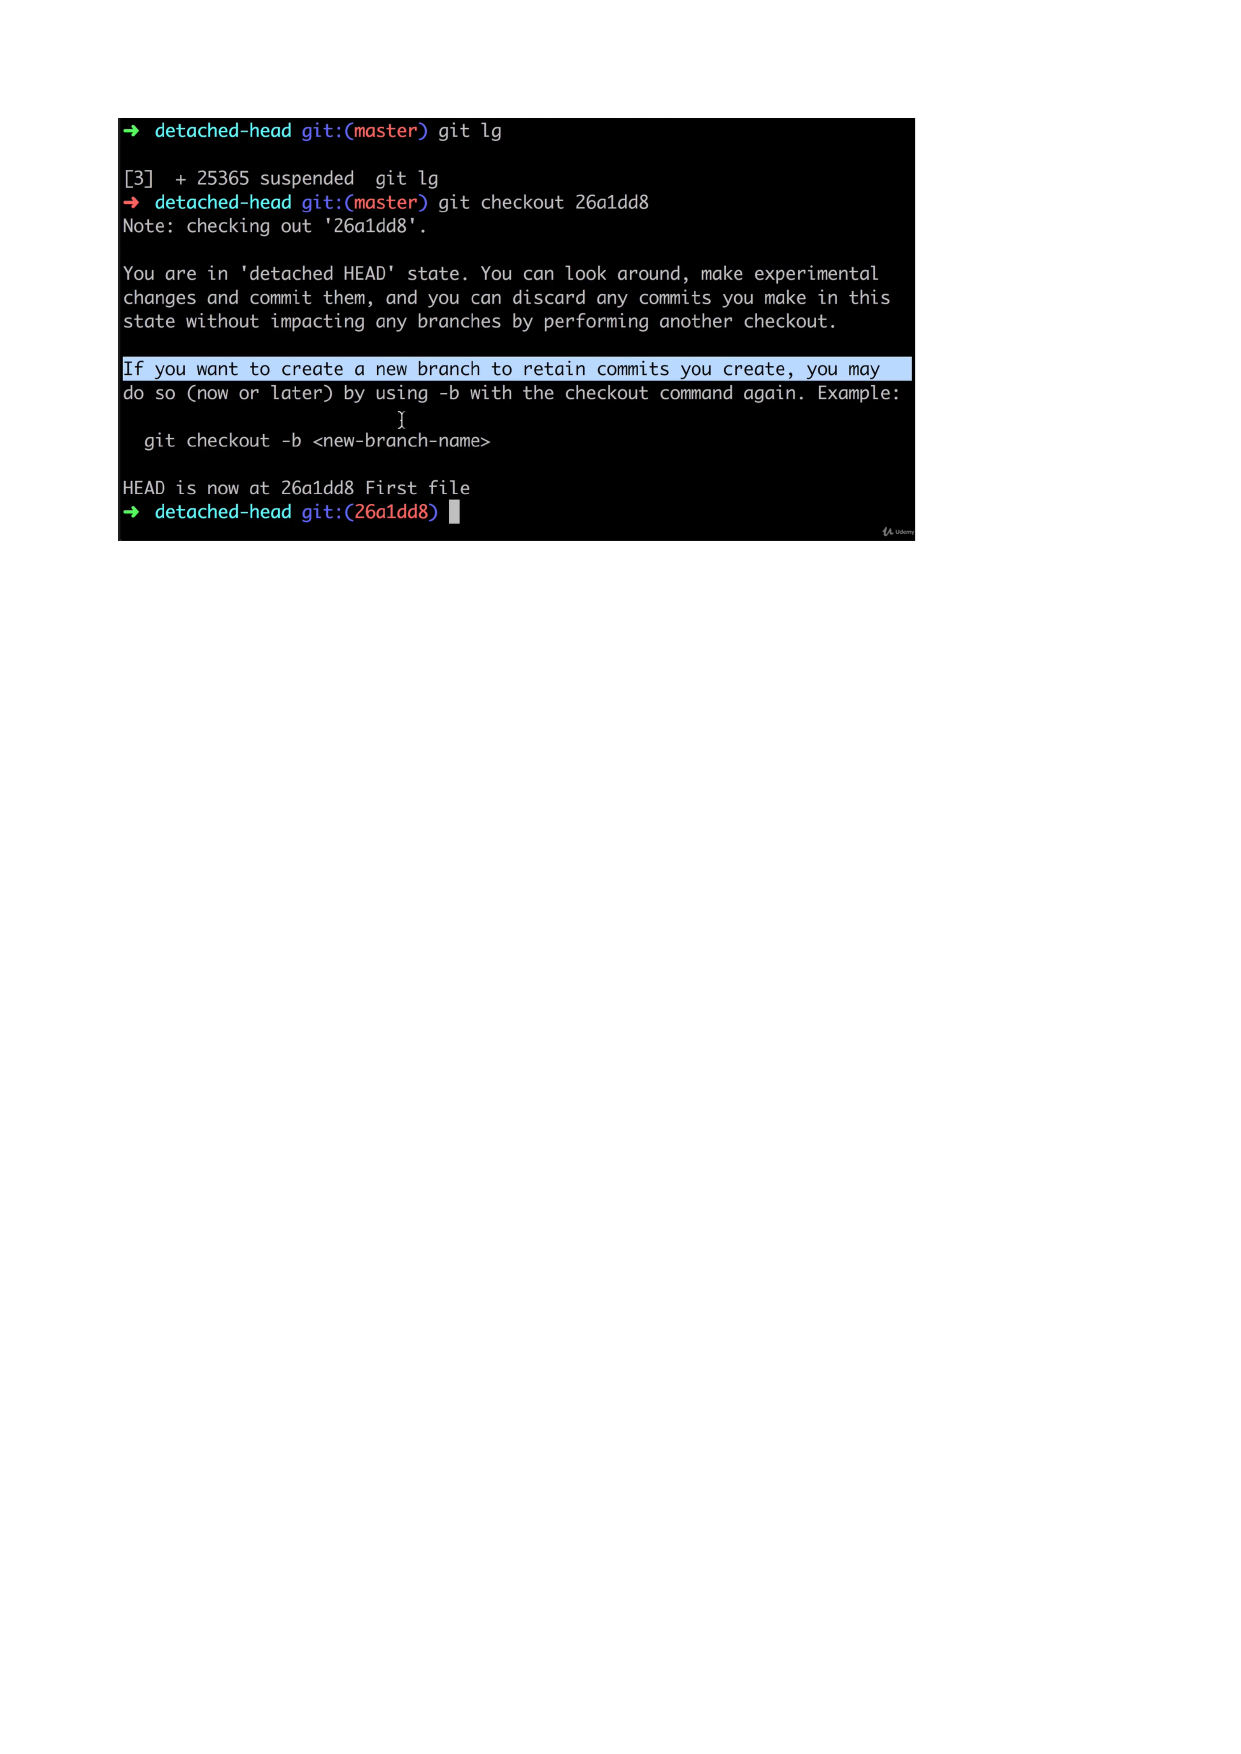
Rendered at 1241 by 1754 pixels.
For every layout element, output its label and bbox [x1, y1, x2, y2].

picture [118, 118, 916, 541]
